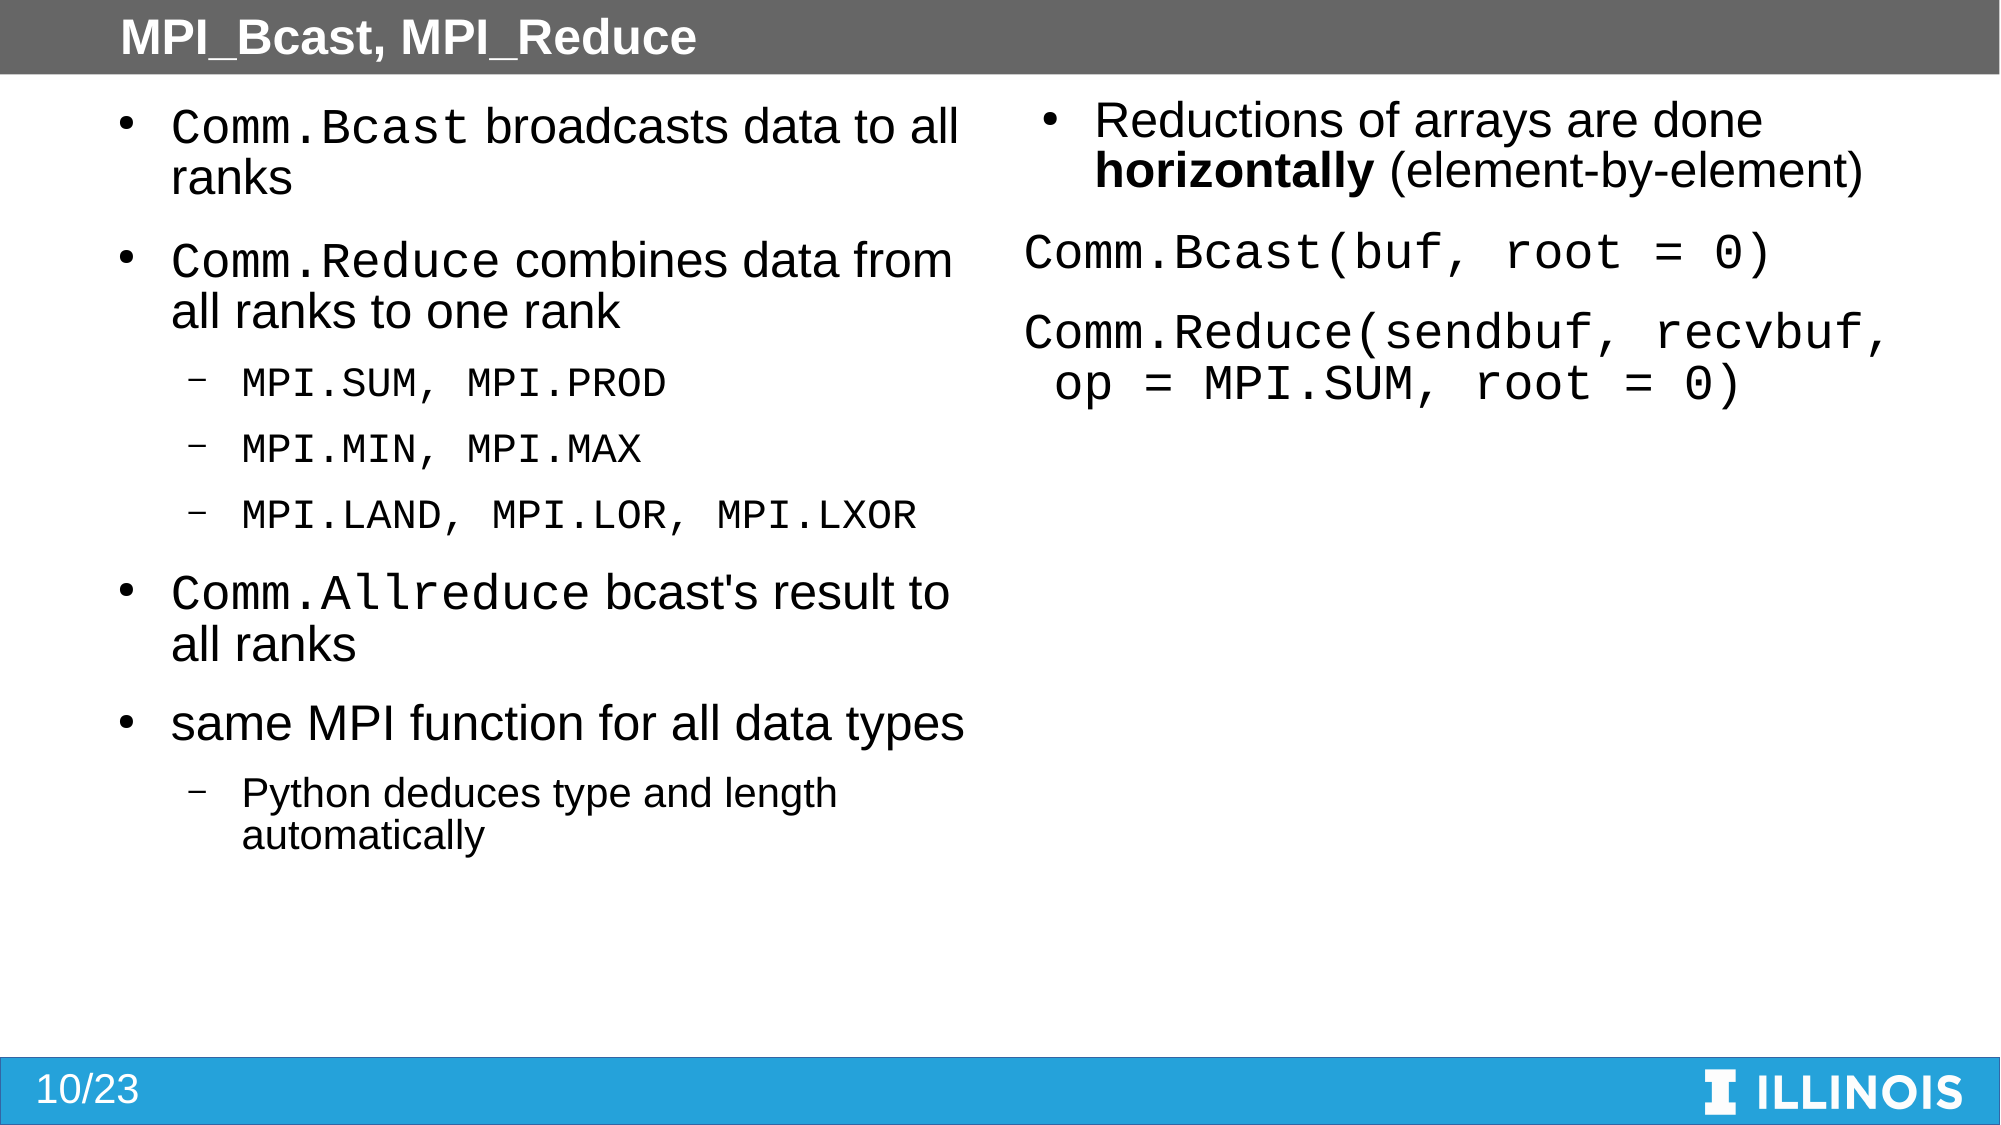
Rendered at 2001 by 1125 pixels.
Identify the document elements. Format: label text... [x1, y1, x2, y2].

picture [1705, 1069, 1962, 1115]
list Reductions of arrays are done horizontally (element-by-element) Comm.Bcast(buf, root = 0) Comm.Reduce(sendbuf, recvbuf, op = MPI.SUM, root = 0) [1023, 97, 1950, 1058]
list Comm.Bcast broadcasts data to all ranks Comm.Reduce combines data from all ranks to one rank MPI.SUM, MPI.PROD MPI.MIN, MPI.MAX MPI.LAND, MPI.LOR, MPI.LXOR Comm.Allreduce bcast's result to all ranks same MPI function for all data types Python deduces type and length automatically [99, 100, 979, 1022]
title MPI_Bcast, MPI_Reduce [0, 0, 2000, 75]
